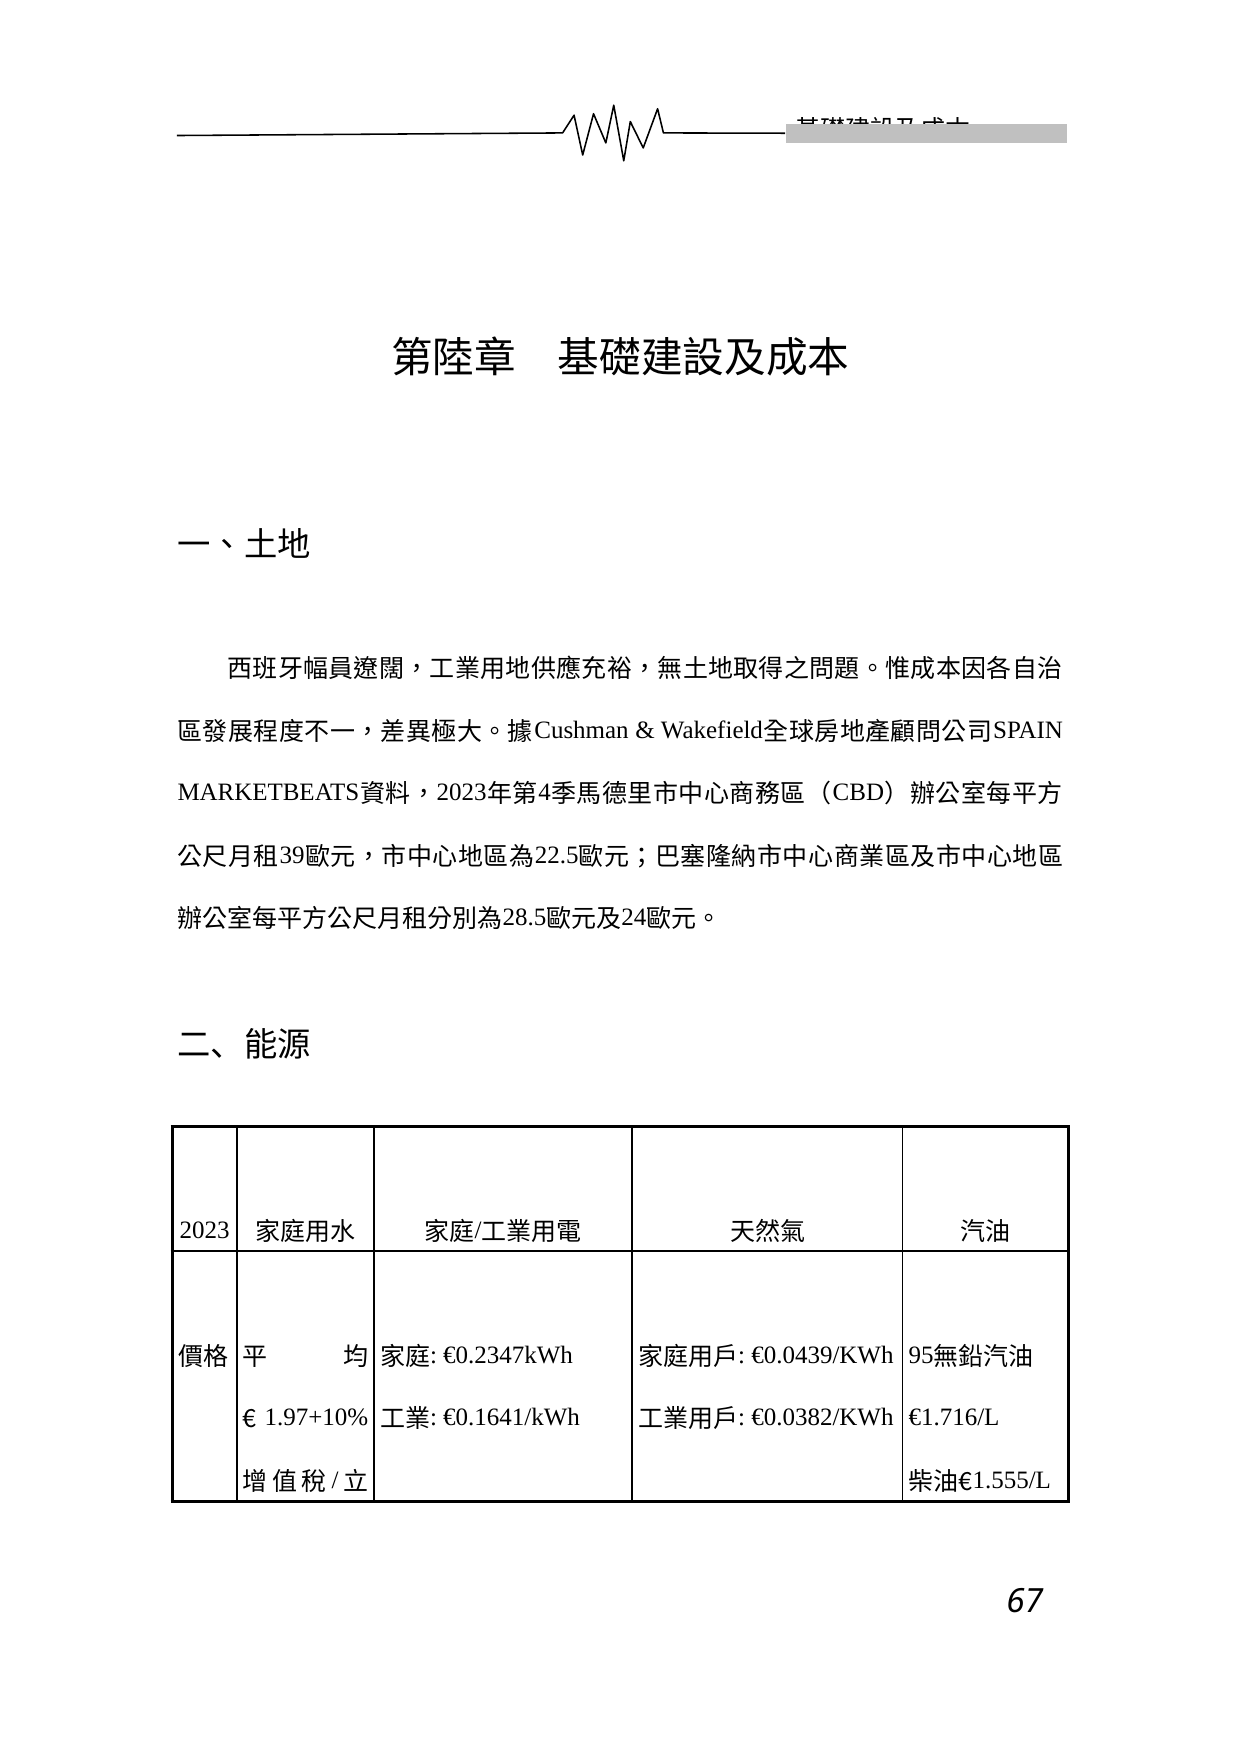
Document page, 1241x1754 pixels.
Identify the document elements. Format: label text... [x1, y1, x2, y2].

table_cell 95無鉛汽油 €1.716/L 柴油€1.555/L [903, 1252, 1067, 1500]
table_cell 價格 [174, 1252, 236, 1500]
text 二、能源 [177, 1000, 1063, 1063]
table_header 汽油 [903, 1128, 1067, 1250]
text 第陸章 基礎建設及成本 [177, 313, 1063, 375]
table_header 家庭用水 [238, 1128, 373, 1250]
table_cell 家庭: €0.2347kWh 工業: €0.1641/kWh [375, 1252, 631, 1500]
text 西班牙幅員遼闊，工業用地供應充裕，無土地取得之問題。惟成本因各自治區發展程度不一，差異極大。據Cushman & Wakefield全球房地產顧問公司SPAIN MARKETBEATS資料，2023年第4季馬德里市中心商務區（CBD）辦公室每平方公尺月租39歐元，市中心地區為22.5歐元；巴塞隆納市中心商業區及市中心地區辦公室每平方公尺月租分別為28.5歐元及24歐元。 [177, 625, 1063, 938]
table_header 天然氣 [633, 1128, 902, 1250]
text 一、土地 [177, 500, 1063, 563]
table_header 家庭/工業用電 [375, 1128, 631, 1250]
table_header 2023 [174, 1128, 236, 1250]
table_cell 平均€1.97+10%增值稅/立 [238, 1252, 373, 1500]
table_cell 家庭用戶: €0.0439/KWh 工業用戶: €0.0382/KWh [633, 1252, 902, 1500]
